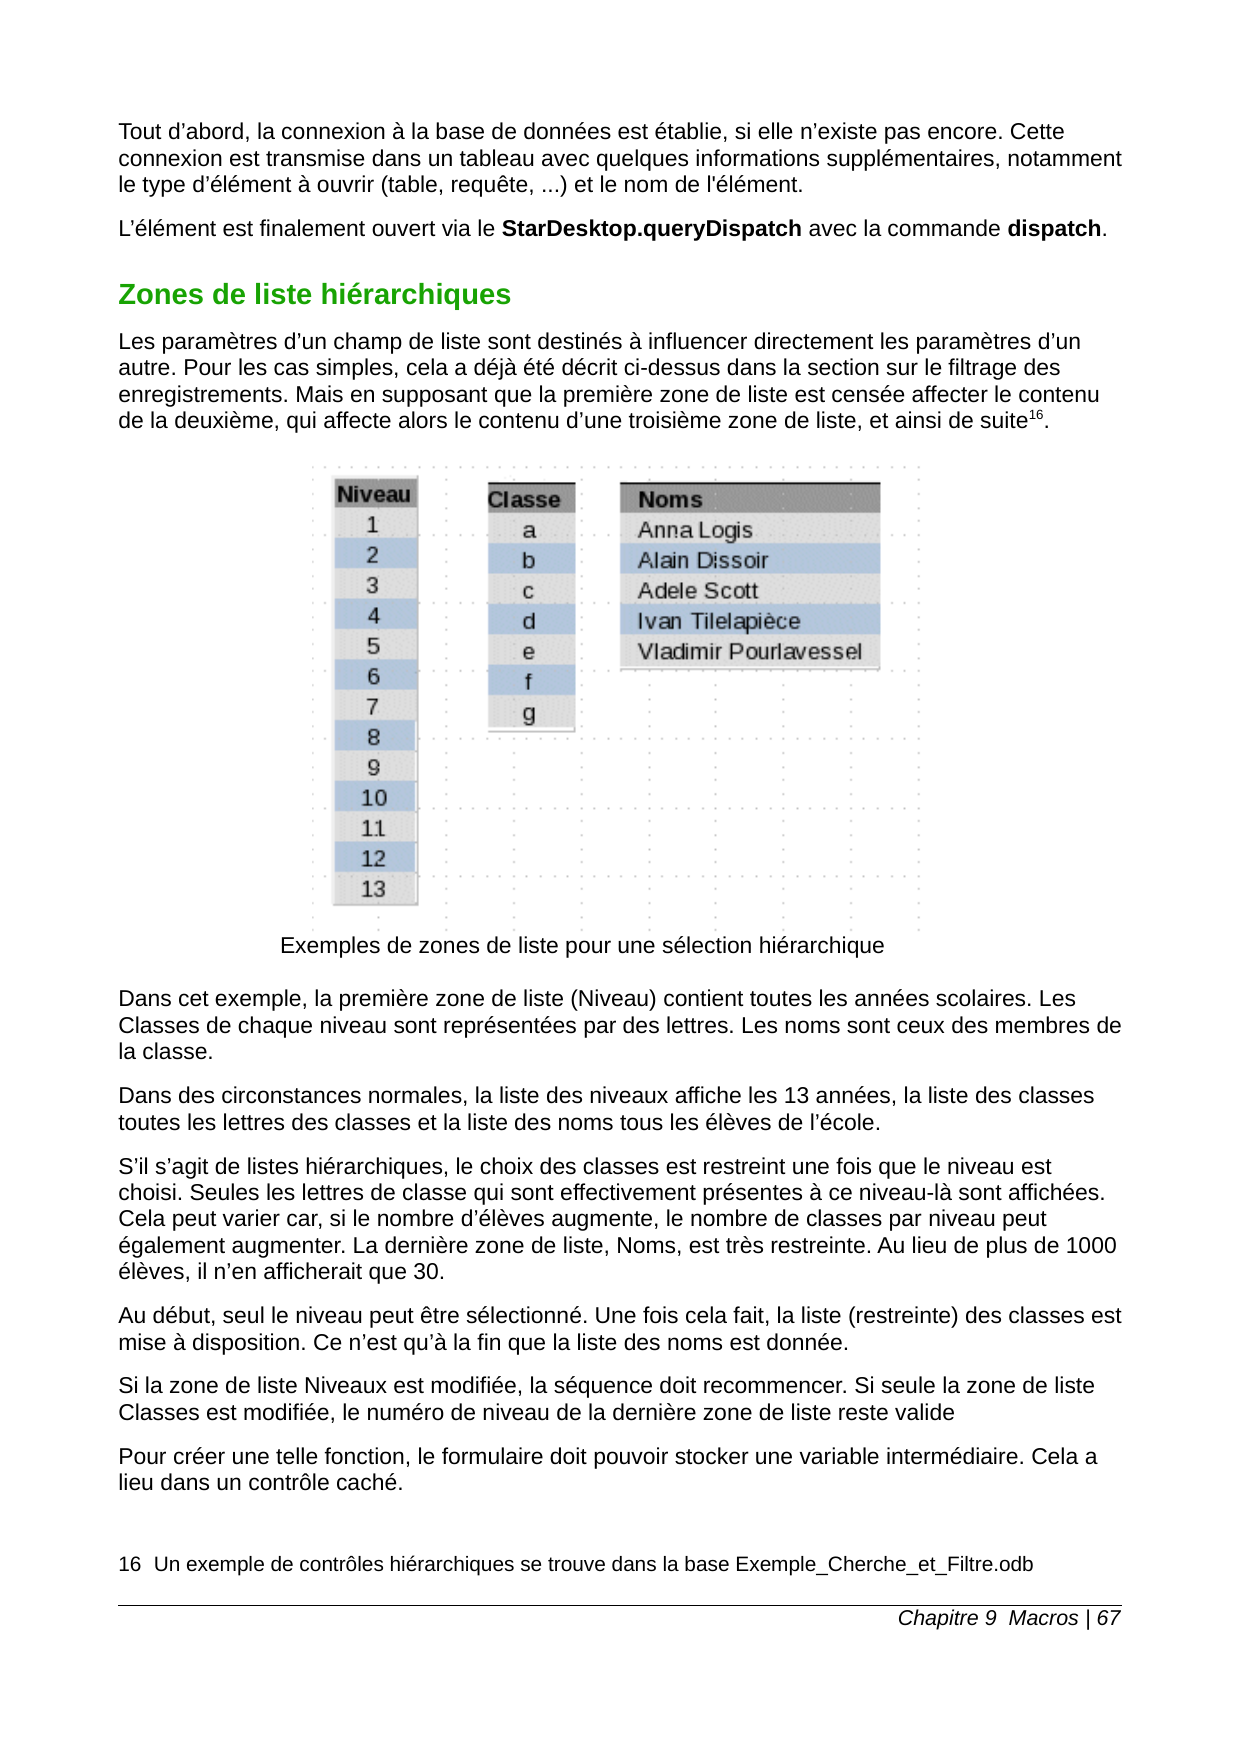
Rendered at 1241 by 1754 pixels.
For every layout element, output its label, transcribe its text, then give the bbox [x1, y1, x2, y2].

text S’il s’agit de listes hiérarchiques, le choix des classes est restreint une fois que le niveau est choisi. Seules les lettres de classe qui sont effectivement présentes à ce niveau-là sont affichées. Cela peut varier car, si le nombre d’élèves augmente, le nombre de classes par niveau peut également augmenter. La dernière zone de liste, Noms, est très restreinte. Au lieu de plus de 1000 élèves, il n’en afficherait que 30. [118, 1153, 1122, 1284]
text Un exemple de contrôles hiérarchiques se trouve dans la base Exemple_Cherche_et_Filtre.odb [118, 1552, 1122, 1576]
text Pour créer une telle fonction, le formulaire doit pouvoir stocker une variable intermédiaire. Cela a lieu dans un contrôle caché. [118, 1443, 1122, 1496]
text Exemples de zones de liste pour une sélection hiérarchique [280, 933, 961, 959]
text Dans cet exemple, la première zone de liste (Niveau) contient toutes les années scolaires. Les Classes de chaque niveau sont représentées par des lettres. Les noms sont ceux des membres de la classe. [118, 985, 1122, 1064]
text Tout d’abord, la connexion à la base de données est établie, si elle n’existe pas encore. Cette connexion est transmise dans un tableau avec quelques informations supplémentaires, notamment le type d’élément à ouvrir (table, requête, ...) et le nom de l'élément. [118, 118, 1122, 197]
text Au début, seul le niveau peut être sélectionné. Une fois cela fait, la liste (restreinte) des classes est mise à disposition. Ce n’est qu’à la fin que la liste des noms est donnée. [118, 1302, 1122, 1355]
text Si la zone de liste Niveaux est modifiée, la séquence doit recommencer. Si seule la zone de liste Classes est modifiée, le numéro de niveau de la dernière zone de liste reste valide [118, 1372, 1122, 1425]
picture [312, 457, 928, 933]
subtitle Zones de liste hiérarchiques [118, 277, 1122, 310]
text Les paramètres d’un champ de liste sont destinés à influencer directement les paramètres d’un autre. Pour les cas simples, cela a déjà été décrit ci-dessus dans la section sur le filtrage des enregistrements. Mais en supposant que la première zone de liste est censée affecter le contenu de la deuxième, qui affecte alors le contenu d’une troisième zone de liste, et ainsi de suite. [118, 328, 1122, 433]
text Dans des circonstances normales, la liste des niveaux affiche les 13 années, la liste des classes toutes les lettres des classes et la liste des noms tous les élèves de l’école. [118, 1082, 1122, 1135]
text L’élément est finalement ouvert via le StarDesktop.queryDispatch avec la commande dispatch. [118, 215, 1122, 241]
